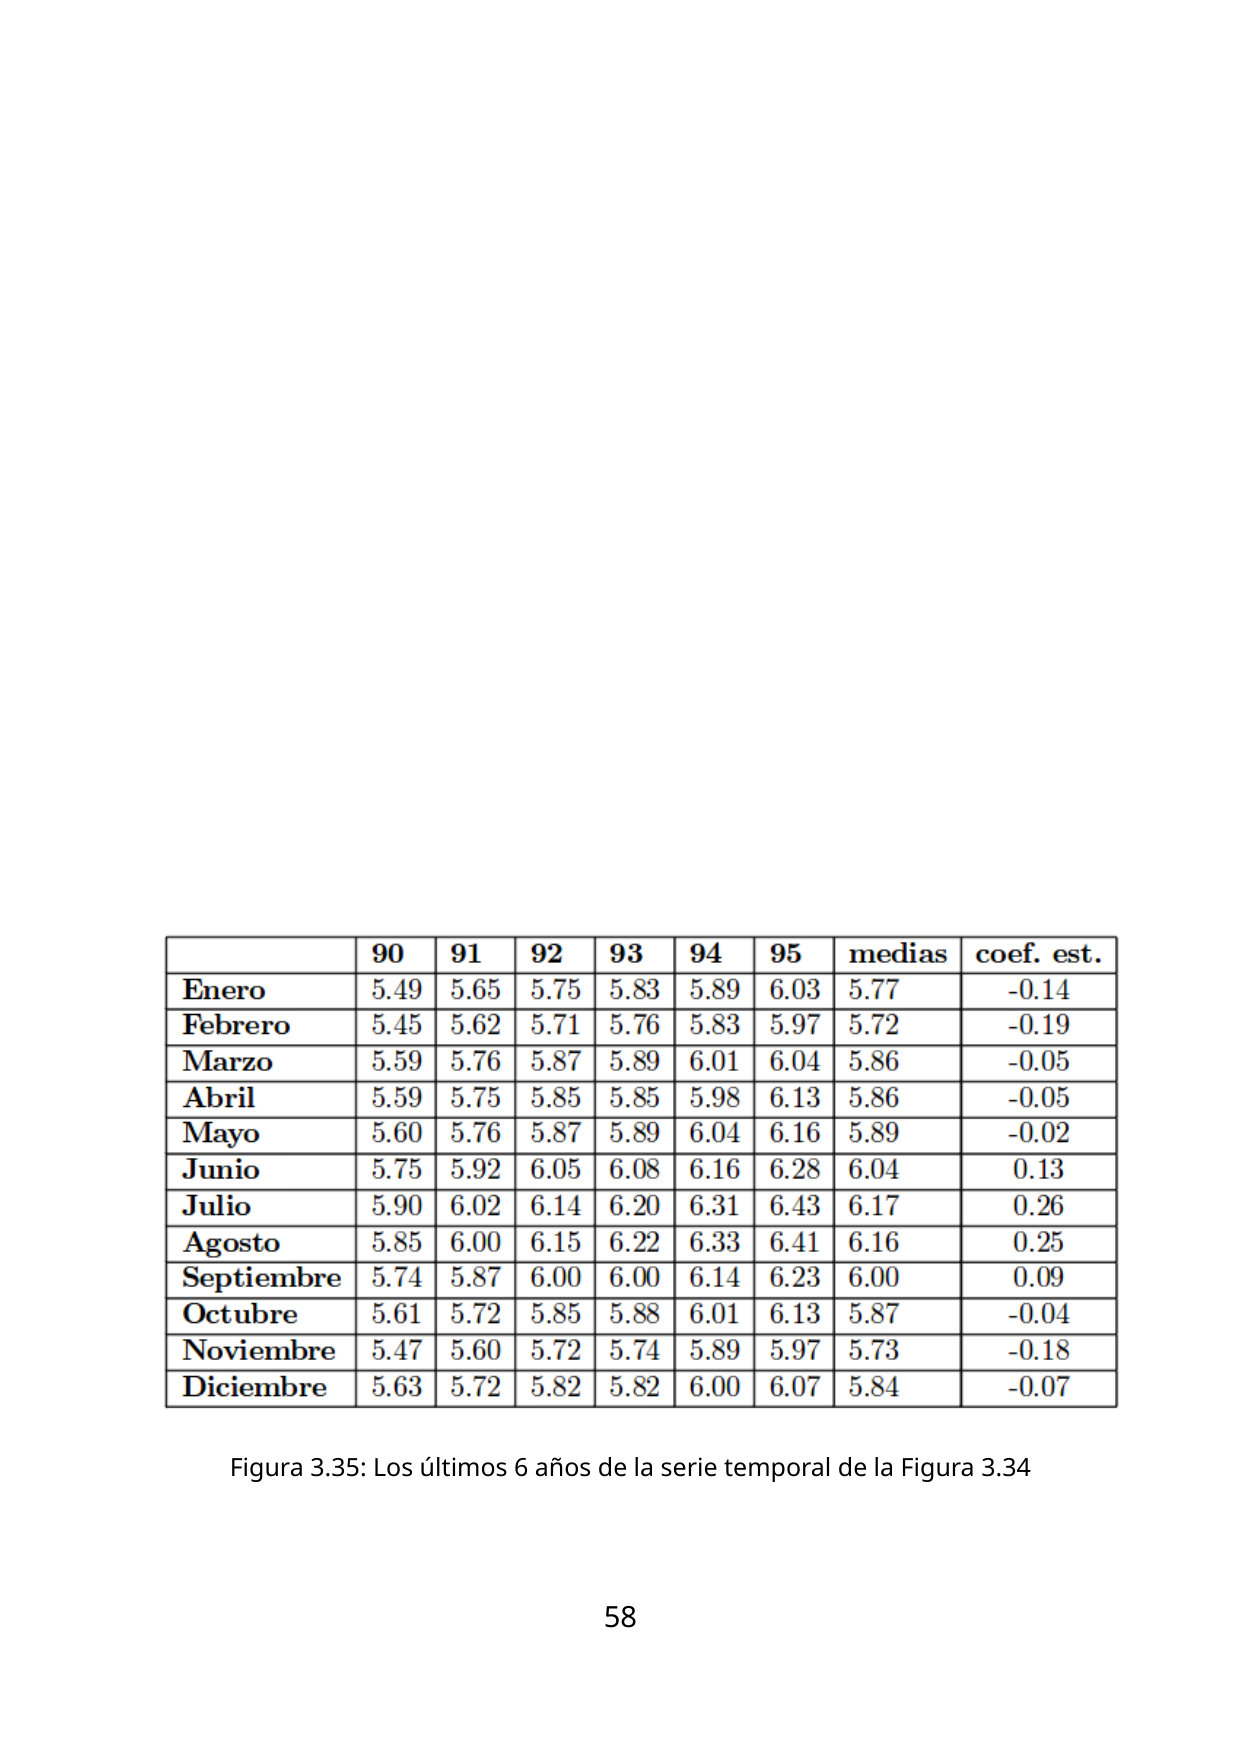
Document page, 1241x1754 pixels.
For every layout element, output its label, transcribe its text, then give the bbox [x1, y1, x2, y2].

picture [128, 922, 1133, 1433]
text Figura 3.35: Los últimos 6 años de la serie temporal de la Figura 3.34 [128, 1433, 1132, 1483]
